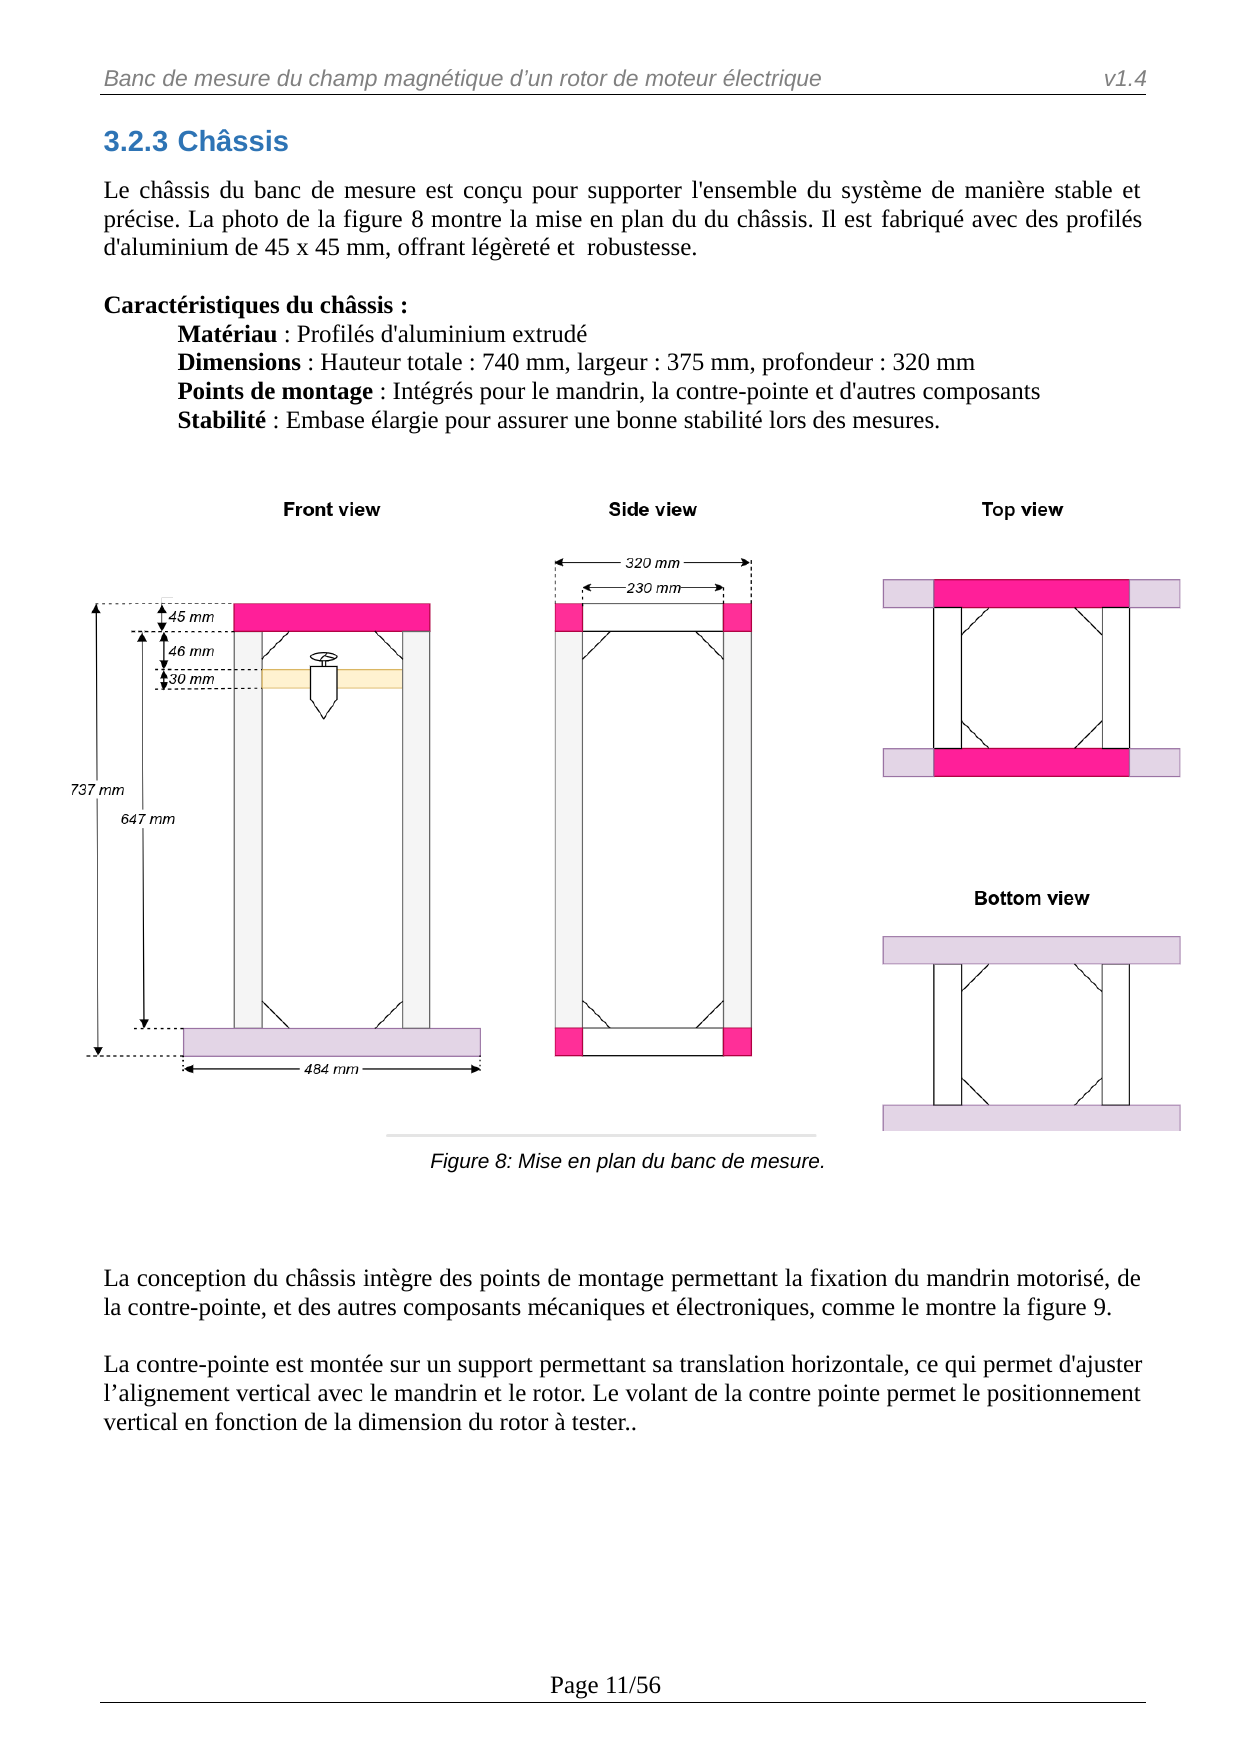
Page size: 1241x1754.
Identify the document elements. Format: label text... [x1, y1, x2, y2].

text La conception du châssis intègre des points de montage permettant la fixation du mandrin motorisé, de la contre-pointe, et des autres composants mécaniques et électroniques, comme le montre la figure 9. [103, 1263, 1143, 1320]
picture [66, 488, 1192, 1137]
text Dimensions : Hauteur totale : 740 mm, largeur : 375 mm, profondeur : 320 mm [103, 347, 1143, 376]
text La contre-pointe est montée sur un support permettant sa translation horizontale, ce qui permet d'ajuster l’alignement vertical avec le mandrin et le rotor. Le volant de la contre pointe permet le positionnement vertical en fonction de la dimension du rotor à tester.. [103, 1349, 1143, 1435]
text Points de montage : Intégrés pour le mandrin, la contre-pointe et d'autres composants [103, 376, 1143, 405]
text Matériau : Profilés d'aluminium extrudé [103, 319, 1143, 347]
subtitle Châssis [103, 124, 1143, 157]
text Caractéristiques du châssis : [103, 290, 1143, 319]
text Stabilité : Embase élargie pour assurer une bonne stabilité lors des mesures. [103, 405, 1143, 434]
text Figure 8: Mise en plan du banc de mesure. [66, 1149, 1192, 1173]
text Le châssis du banc de mesure est conçu pour supporter l'ensemble du système de manière stable et précise. La photo de la figure 8 montre la mise en plan du du châssis. Il est fabriqué avec des profilés d'aluminium de 45 x 45 mm, offrant légèreté et robustesse. [103, 175, 1143, 261]
